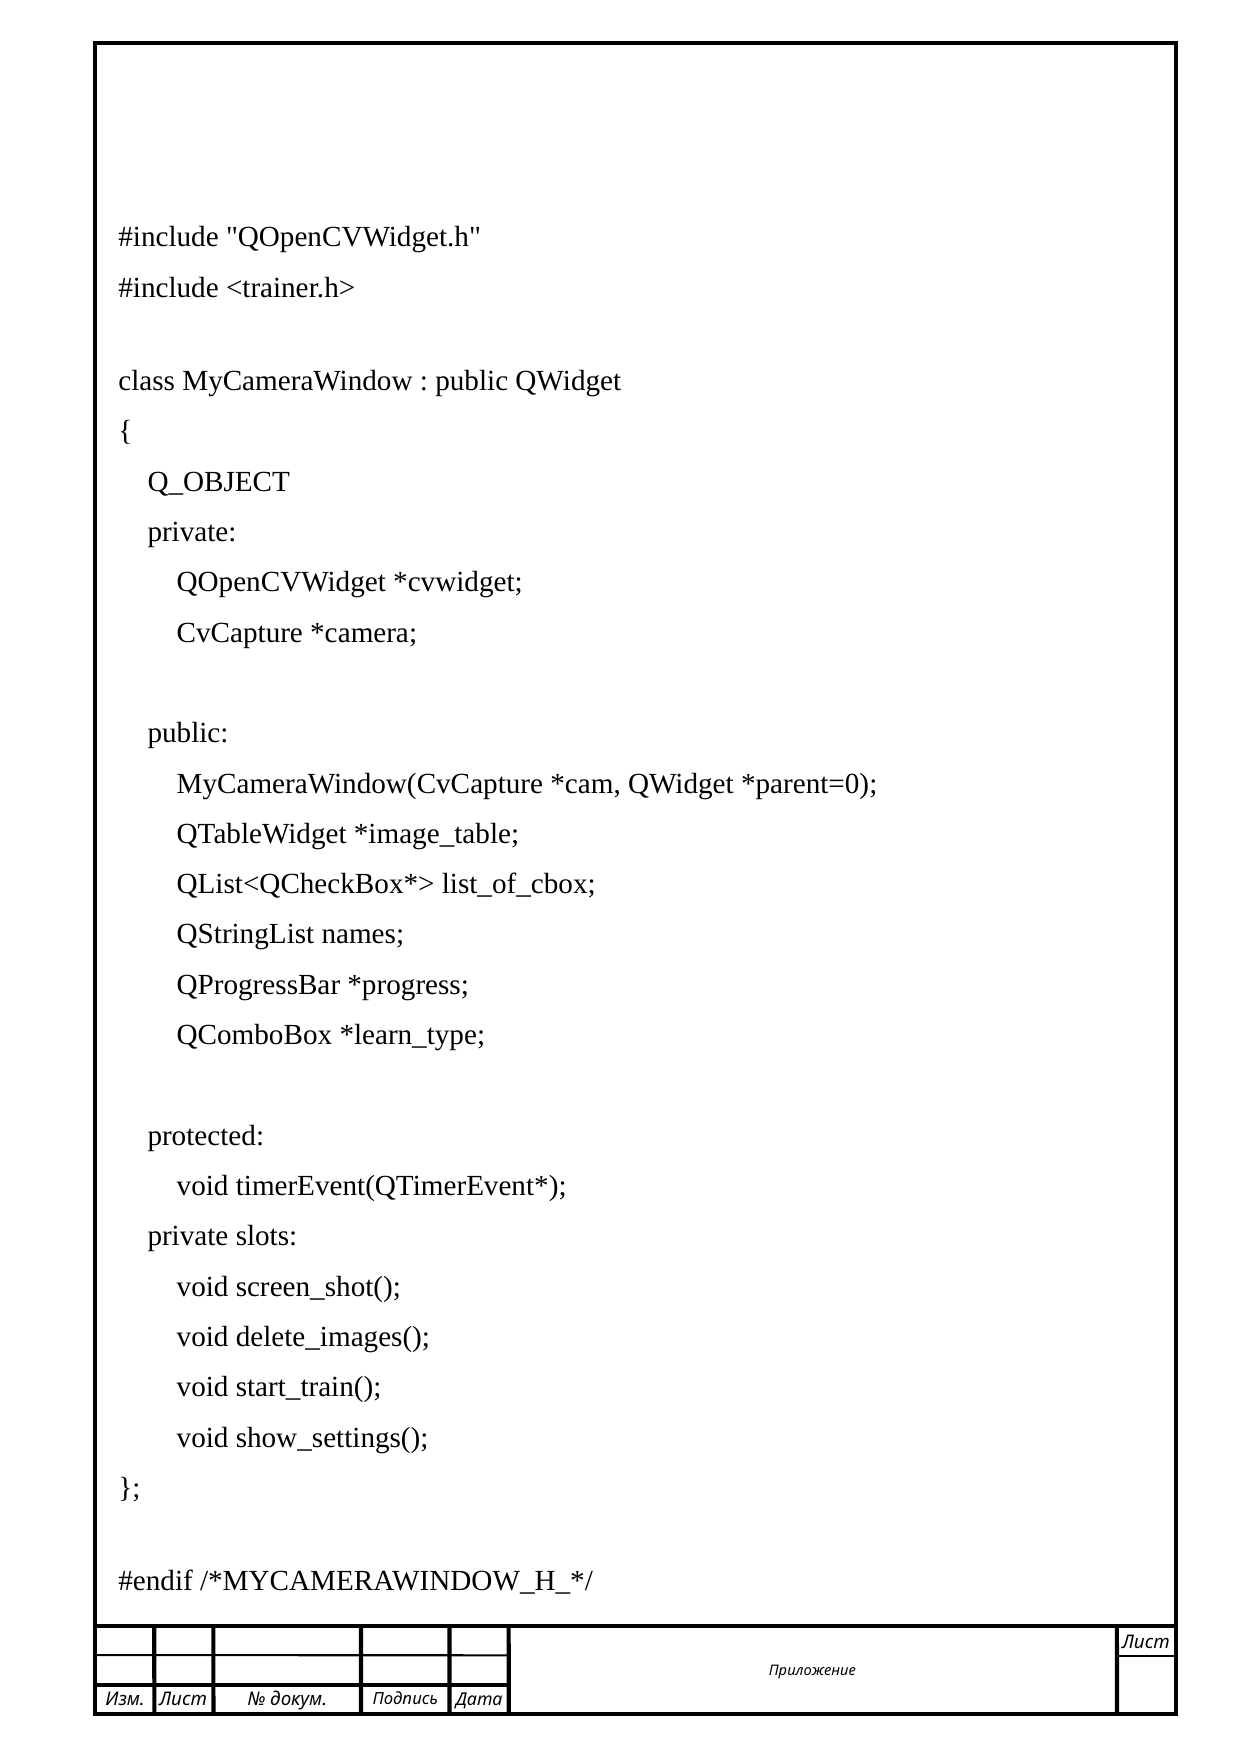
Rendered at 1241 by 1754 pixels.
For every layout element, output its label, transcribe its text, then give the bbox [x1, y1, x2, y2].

text #include <trainer.h> [118, 270, 1122, 303]
text void delete_images(); [118, 1319, 1122, 1353]
text #endif /*MYCAMERAWINDOW_H_*/ [118, 1563, 1122, 1597]
text void timerEvent(QTimerEvent*); [118, 1168, 1122, 1202]
text void start_train(); [118, 1369, 1122, 1403]
text MyCameraWindow(CvCapture *cam, QWidget *parent=0); [118, 766, 1122, 799]
text }; [118, 1470, 1122, 1504]
text private slots: [118, 1218, 1122, 1252]
text CvCapture *camera; [118, 615, 1122, 648]
text Q_OBJECT [118, 464, 1122, 497]
text QStringList names; [118, 917, 1122, 950]
text private: [118, 514, 1122, 548]
text QOpenCVWidget *cvwidget; [118, 564, 1122, 598]
text QProgressBar *progress; [118, 967, 1122, 1001]
text class MyCameraWindow : public QWidget [118, 363, 1122, 397]
text QList<QCheckBox*> list_of_cbox; [118, 866, 1122, 900]
text QTableWidget *image_table; [118, 816, 1122, 849]
text public: [118, 715, 1122, 749]
text QComboBox *learn_type; [118, 1017, 1122, 1051]
text #include "QOpenCVWidget.h" [118, 219, 1122, 253]
text protected: [118, 1118, 1122, 1151]
text void screen_shot(); [118, 1269, 1122, 1302]
text { [118, 413, 1122, 447]
text void show_settings(); [118, 1420, 1122, 1453]
